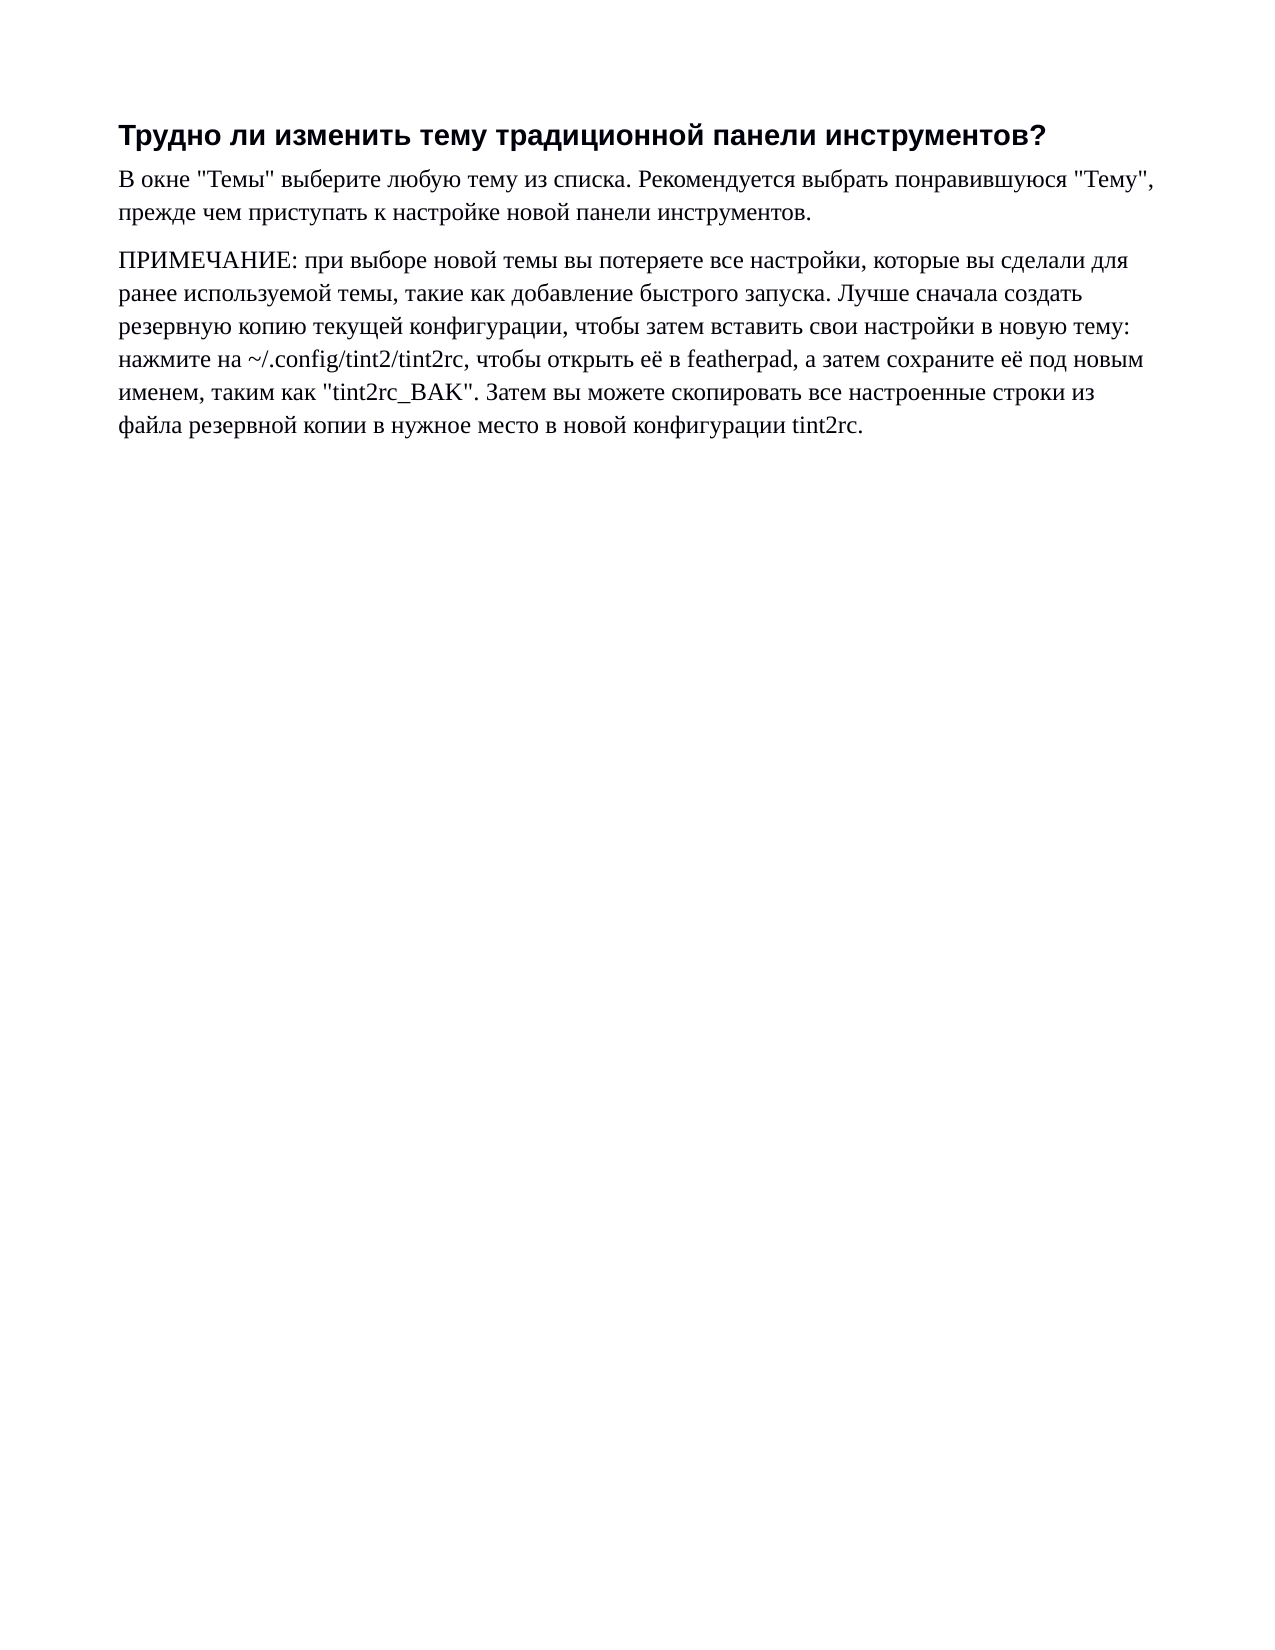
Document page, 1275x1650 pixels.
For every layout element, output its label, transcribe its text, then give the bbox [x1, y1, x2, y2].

subtitle Трудно ли изменить тему традиционной панели инструментов? [118, 118, 1157, 152]
text ПРИМЕЧАНИЕ: при выборе новой темы вы потеряете все настройки, которые вы сделали для ранее используемой темы, такие как добавление быстрого запуска. Лучше сначала создать резервную копию текущей конфигурации, чтобы затем вставить свои настройки в новую тему: нажмите на ~/.config/tint2/tint2rc, чтобы открыть её в featherpad, а затем сохраните её под новым именем, таким как "tint2rc_BAK". Затем вы можете скопировать все настроенные строки из файла резервной копии в нужное место в новой конфигурации tint2rc. [118, 245, 1157, 439]
text В окне "Темы" выберите любую тему из списка. Рекомендуется выбрать понравившуюся "Тему", прежде чем приступать к настройке новой панели инструментов. [118, 164, 1157, 226]
